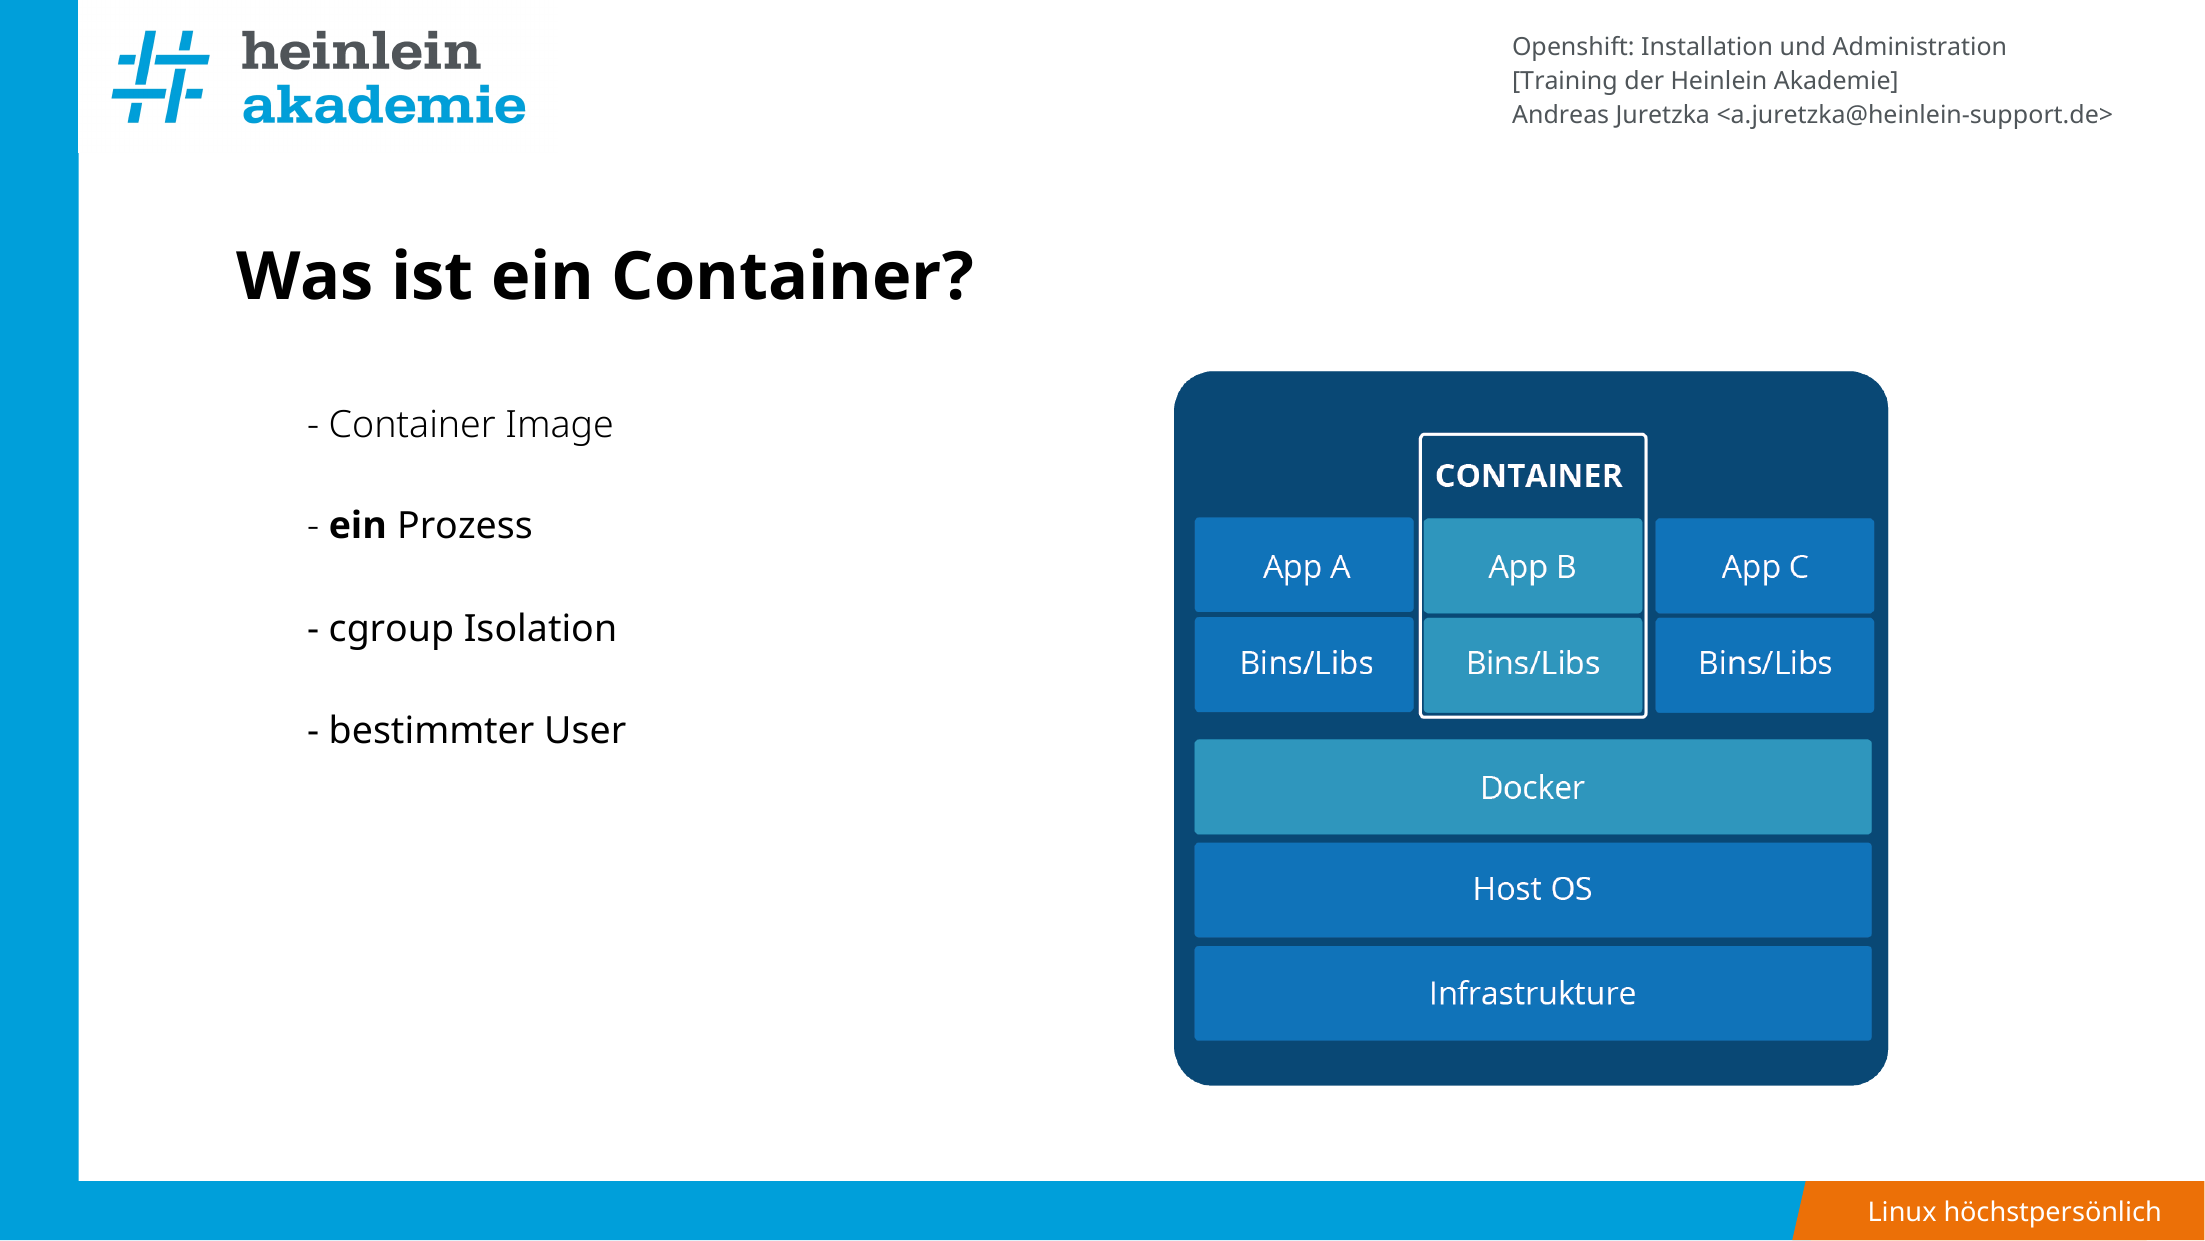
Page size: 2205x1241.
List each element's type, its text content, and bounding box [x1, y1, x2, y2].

title Was ist ein Container? [236, 182, 1979, 319]
picture [79, 0, 558, 153]
list - Container Image - ein Prozess - cgroup Isolation - bestimmter User [236, 346, 2038, 1161]
picture [1174, 371, 1891, 1086]
